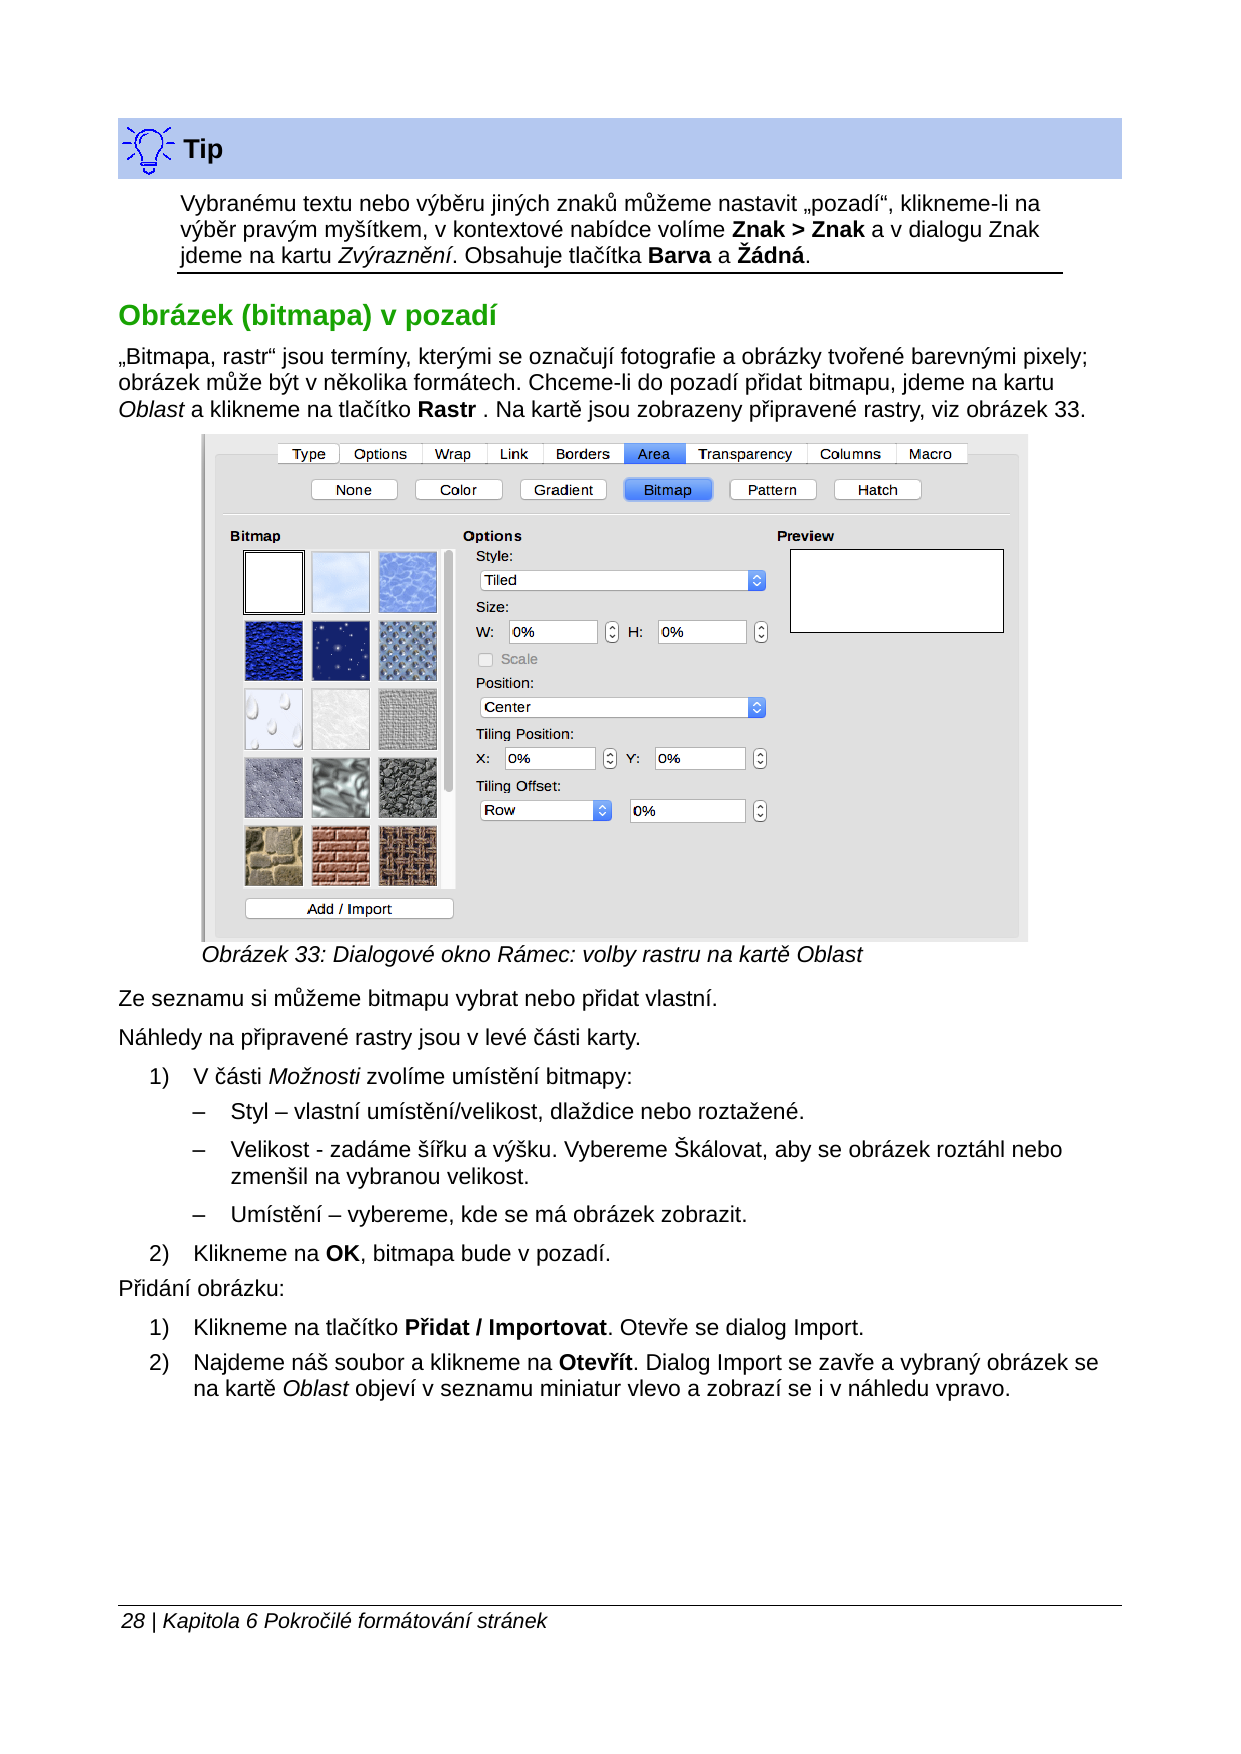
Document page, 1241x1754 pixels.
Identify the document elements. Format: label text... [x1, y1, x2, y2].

list Velikost - zadáme šířku a výšku. Vybereme Škálovat, aby se obrázek roztáhl nebo zmenšil na vybranou velikost. [192, 1136, 1122, 1189]
list Umístění – vybereme, kde se má obrázek zobrazit. [192, 1201, 1122, 1227]
list Klikneme na OK, bitmapa bude v pozadí. [169, 1239, 1122, 1266]
list V části Možnosti zvolíme umístění bitmapy: [169, 1063, 1122, 1089]
picture [201, 434, 1029, 942]
list Klikneme na tlačítko Přidat / Importovat. Otevře se dialog Import. [169, 1313, 1122, 1340]
subtitle Tip [118, 118, 1122, 179]
text Náhledy na připravené rastry jsou v levé části karty. [118, 1024, 1122, 1050]
text Obrázek 33: Dialogové okno Rámec: volby rastru na kartě Oblast [201, 941, 1039, 968]
list „Bitmapa, rastr“ jsou termíny, kterými se označují fotografie a obrázky tvořené barevnými pixely; obrázek může být v několika formátech. Chceme-li do pozadí přidat bitmapu, jdeme na kartu Oblast a klikneme na tlačítko Rastr . Na kartě jsou zobrazeny připravené rastry, viz obrázek 33. [118, 343, 1122, 422]
text Vybranému textu nebo výběru jiných znaků můžeme nastavit „pozadí“, klikneme-li na výběr pravým myšítkem, v kontextové nabídce volíme Znak > Znak a v dialogu Znak jdeme na kartu Zvýraznění. Obsahuje tlačítka Barva a Žádná. [177, 187, 1063, 272]
text Přidání obrázku: [118, 1275, 1122, 1301]
text Ze seznamu si můžeme bitmapu vybrat nebo přidat vlastní. [118, 985, 1122, 1012]
list Styl – vlastní umístění/velikost, dlaždice nebo roztažené. [192, 1098, 1122, 1124]
picture [119, 119, 179, 179]
subtitle Obrázek (bitmapa) v pozadí [118, 298, 1122, 331]
list Najdeme náš soubor a klikneme na Otevřít. Dialog Import se zavře a vybraný obrázek se na kartě Oblast objeví v seznamu miniatur vlevo a zobrazí se i v náhledu vpravo. [169, 1349, 1122, 1401]
